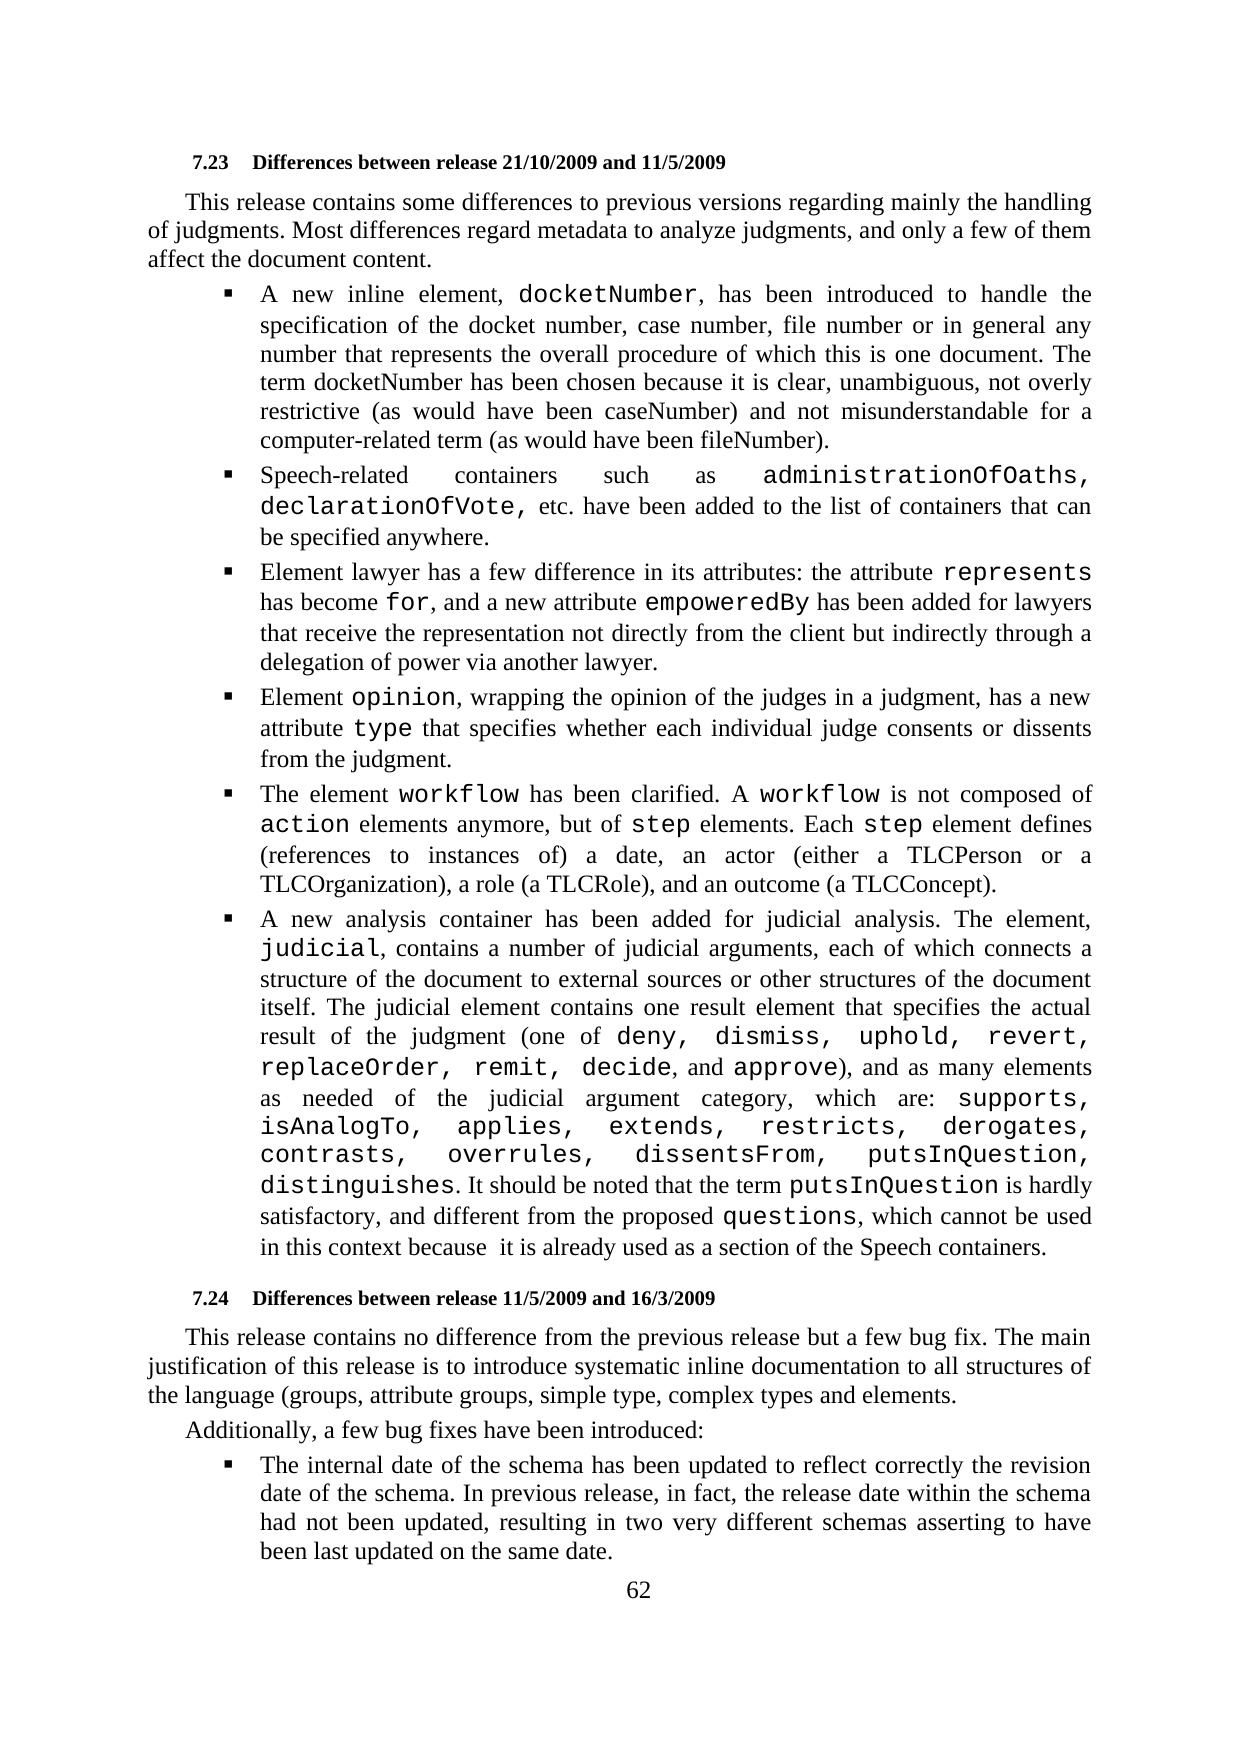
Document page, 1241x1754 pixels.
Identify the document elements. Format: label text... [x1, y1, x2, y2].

list Element opinion, wrapping the opinion of the judges in a judgment, has a new attribute type that specifies whether each individual judge consents or dissents from the judgment. [222, 682, 1092, 772]
list Speech-related containers such as administrationOfOaths, declarationOfVote, etc. have been added to the list of containers that can be specified anywhere. [222, 460, 1092, 550]
list The element workflow has been clarified. A workflow is not composed of action elements anymore, but of step elements. Each step element defines (references to instances of) a date, an actor (either a TLCPerson or a TLCOrganization), a role (a TLCRole), and an outcome (a TLCConcept). [222, 779, 1092, 898]
list Element lawyer has a few difference in its attributes: the attribute represents has become for, and a new attribute empoweredBy has been added for lawyers that receive the representation not directly from the client but indirectly through a delegation of power via another lawyer. [222, 557, 1092, 676]
subtitle Differences between release 21/10/2009 and 11/5/2009 [192, 150, 1092, 174]
list The internal date of the schema has been updated to reflect correctly the revision date of the schema. In previous release, in fact, the release date within the schema had not been updated, resulting in two very different schemas asserting to have been last updated on the same date. [222, 1450, 1092, 1565]
subtitle Differences between release 11/5/2009 and 16/3/2009 [192, 1286, 1092, 1310]
text This release contains some differences to previous versions regarding mainly the handling of judgments. Most differences regard metadata to analyze judgments, and only a few of them affect the document content. [148, 187, 1092, 273]
text Additionally, a few bug fixes have been introduced: [148, 1415, 1092, 1443]
list A new analysis container has been added for judicial analysis. The element, judicial, contains a number of judicial arguments, each of which connects a structure of the document to external sources or other structures of the document itself. The judicial element contains one result element that specifies the actual result of the judgment (one of deny, dismiss, uphold, revert, replaceOrder, remit, decide, and approve), and as many elements as needed of the judicial argument category, which are: supports, isAnalogTo, applies, extends, restricts, derogates, contrasts, overrules, dissentsFrom, putsInQuestion, distinguishes. It should be noted that the term putsInQuestion is hardly satisfactory, and different from the proposed questions, which cannot be used in this context because it is already used as a section of the Speech containers. [222, 904, 1092, 1261]
text This release contains no difference from the previous release but a few bug fix. The main justification of this release is to introduce systematic inline documentation to all structures of the language (groups, attribute groups, simple type, complex types and elements. [148, 1322, 1092, 1408]
list A new inline element, docketNumber, has been introduced to handle the specification of the docket number, case number, file number or in general any number that represents the overall procedure of which this is one document. The term docketNumber has been chosen because it is clear, unambiguous, not overly restrictive (as would have been caseNumber) and not misunderstandable for a computer-related term (as would have been fileNumber). [222, 279, 1092, 454]
